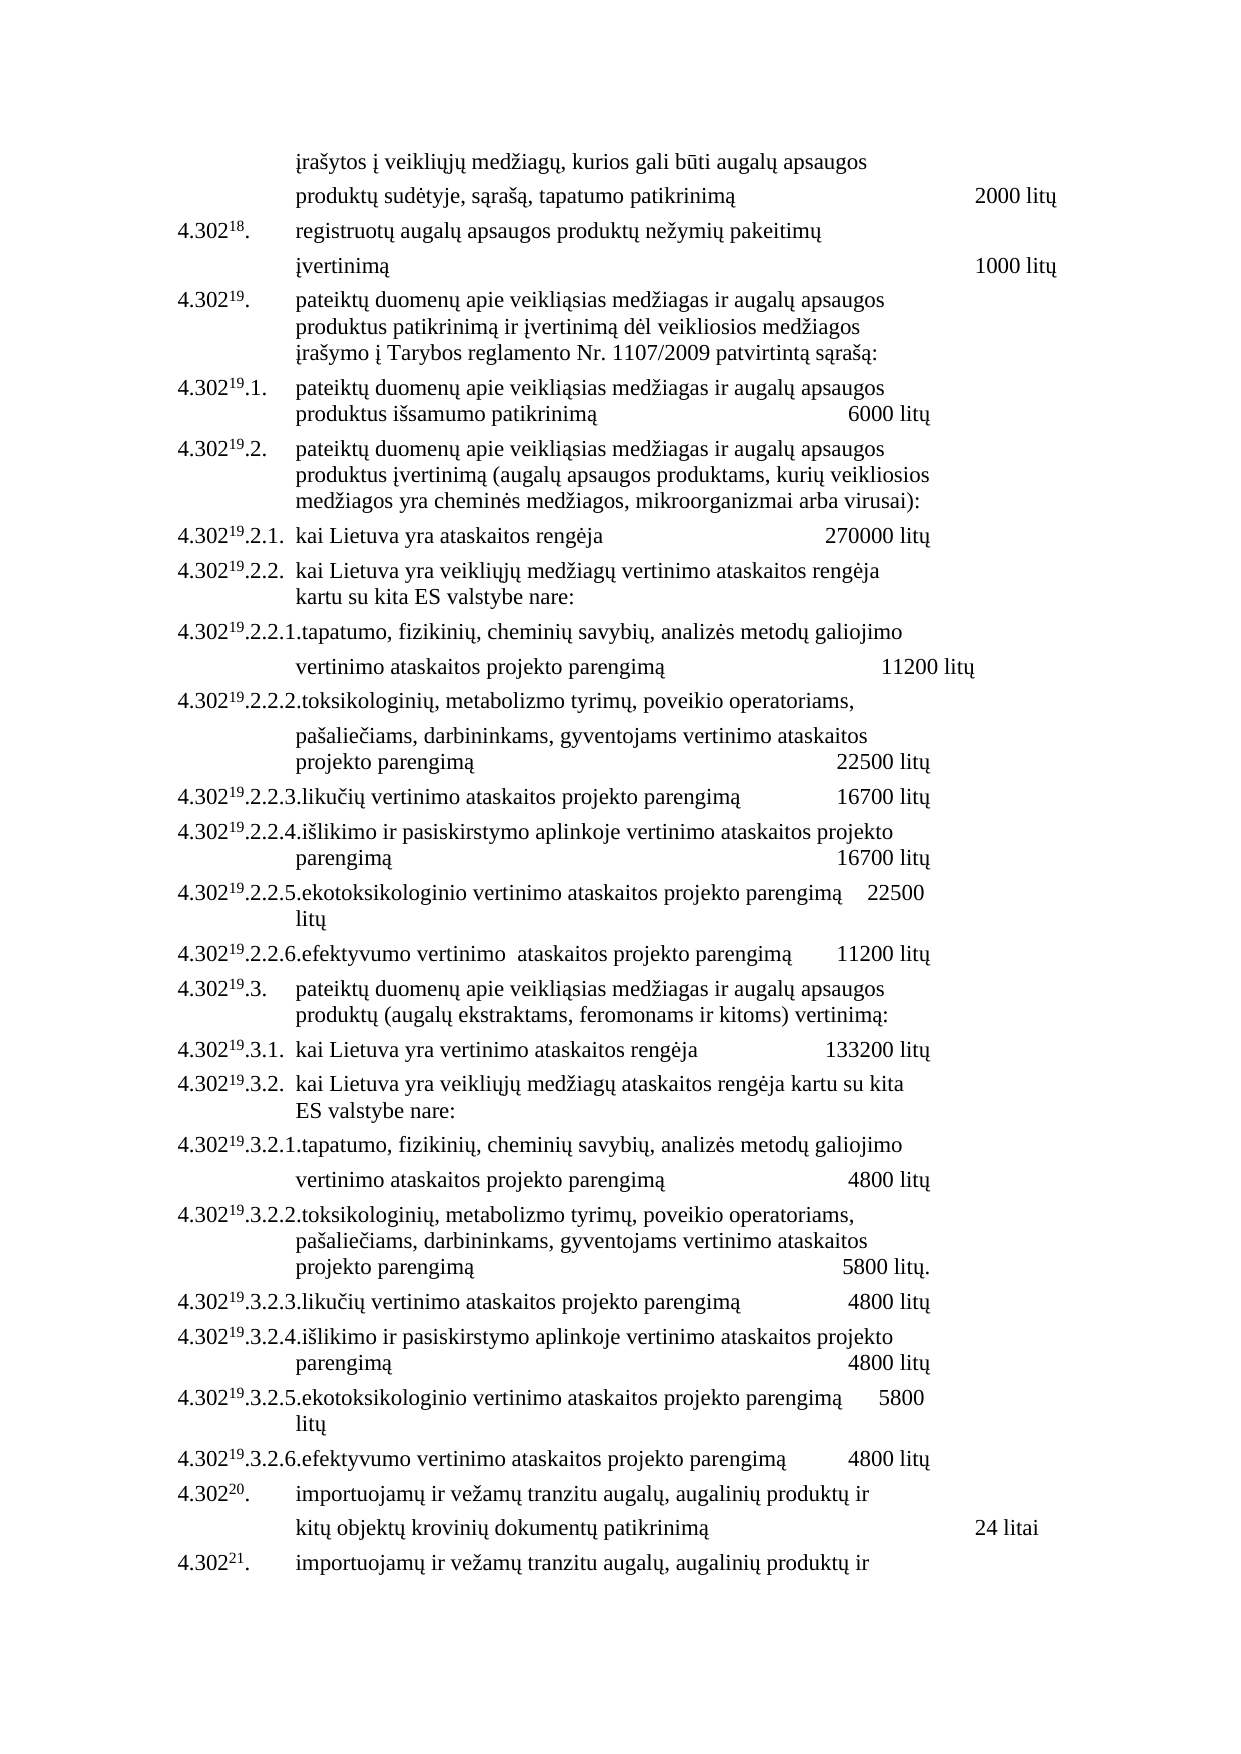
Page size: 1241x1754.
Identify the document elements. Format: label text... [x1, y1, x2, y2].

text 4.30219. pateiktų duomenų apie veikliąsias medžiagas ir augalų apsaugos produktus patikrinimą ir įvertinimą dėl veikliosios medžiagos įrašymo į Tarybos reglamento Nr. 1107/2009 patvirtintą sąrašą: [177, 286, 930, 366]
text produktų sudėtyje, sąrašą, tapatumo patikrinimą 2000 litų [177, 182, 1122, 209]
text 4.30219.3.2.5.ekotoksikologinio vertinimo ataskaitos projekto parengimą 5800 litų [177, 1384, 930, 1437]
text 4.30219.3.2.4.išlikimo ir pasiskirstymo aplinkoje vertinimo ataskaitos projekto parengimą 4800 litų [177, 1323, 930, 1376]
text 4.30219.3.2. kai Lietuva yra veikliųjų medžiagų ataskaitos rengėja kartu su kita ES valstybe nare: [177, 1070, 930, 1123]
text vertinimo ataskaitos projekto parengimą 11200 litų [177, 653, 974, 679]
text 4.30219.2.2.5.ekotoksikologinio vertinimo ataskaitos projekto parengimą 22500 litų [177, 879, 930, 932]
text 4.30219.3.2.3.likučių vertinimo ataskaitos projekto parengimą 4800 litų [177, 1288, 930, 1314]
text 4.30218. registruotų augalų apsaugos produktų nežymių pakeitimų [177, 217, 1122, 243]
text 4.30219.3.1. kai Lietuva yra vertinimo ataskaitos rengėja 133200 litų [177, 1036, 930, 1062]
text 4.30219.2.1. kai Lietuva yra ataskaitos rengėja 270000 litų [177, 522, 930, 549]
text įrašytos į veikliųjų medžiagų, kurios gali būti augalų apsaugos [177, 148, 1122, 174]
text 4.30221. importuojamų ir vežamų tranzitu augalų, augalinių produktų ir [177, 1549, 1122, 1575]
text 4.30220. importuojamų ir vežamų tranzitu augalų, augalinių produktų ir [177, 1479, 1122, 1506]
text 4.30219.2.2.2.toksikologinių, metabolizmo tyrimų, poveikio operatoriams, [177, 687, 930, 714]
text vertinimo ataskaitos projekto parengimą 4800 litų [177, 1166, 930, 1192]
text 4.30219.2.2.6.efektyvumo vertinimo ataskaitos projekto parengimą 11200 litų [177, 940, 930, 966]
text 4.30219.3.2.2.toksikologinių, metabolizmo tyrimų, poveikio operatoriams, pašaliečiams, darbininkams, gyventojams vertinimo ataskaitos projekto parengimą 5800 litų. [177, 1201, 930, 1280]
text 4.30219.3.2.1.tapatumo, fizikinių, cheminių savybių, analizės metodų galiojimo [177, 1131, 930, 1158]
text kitų objektų krovinių dokumentų patikrinimą 24 litai [177, 1514, 1122, 1541]
text pašaliečiams, darbininkams, gyventojams vertinimo ataskaitos projekto parengimą 22500 litų [177, 722, 930, 775]
text 4.30219.1. pateiktų duomenų apie veikliąsias medžiagas ir augalų apsaugos produktus išsamumo patikrinimą 6000 litų [177, 374, 930, 427]
text 4.30219.3.2.6.efektyvumo vertinimo ataskaitos projekto parengimą 4800 litų [177, 1445, 930, 1471]
text 4.30219.2.2.3.likučių vertinimo ataskaitos projekto parengimą 16700 litų [177, 783, 930, 809]
text įvertinimą 1000 litų [177, 252, 1122, 278]
text 4.30219.3. pateiktų duomenų apie veikliąsias medžiagas ir augalų apsaugos produktų (augalų ekstraktams, feromonams ir kitoms) vertinimą: [177, 974, 930, 1027]
text 4.30219.2.2. kai Lietuva yra veikliųjų medžiagų vertinimo ataskaitos rengėja kartu su kita ES valstybe nare: [177, 557, 930, 610]
text 4.30219.2.2.4.išlikimo ir pasiskirstymo aplinkoje vertinimo ataskaitos projekto parengimą 16700 litų [177, 818, 930, 871]
text 4.30219.2.2.1.tapatumo, fizikinių, cheminių savybių, analizės metodų galiojimo [177, 618, 974, 644]
text 4.30219.2. pateiktų duomenų apie veikliąsias medžiagas ir augalų apsaugos produktus įvertinimą (augalų apsaugos produktams, kurių veikliosios medžiagos yra cheminės medžiagos, mikroorganizmai arba virusai): [177, 435, 930, 514]
